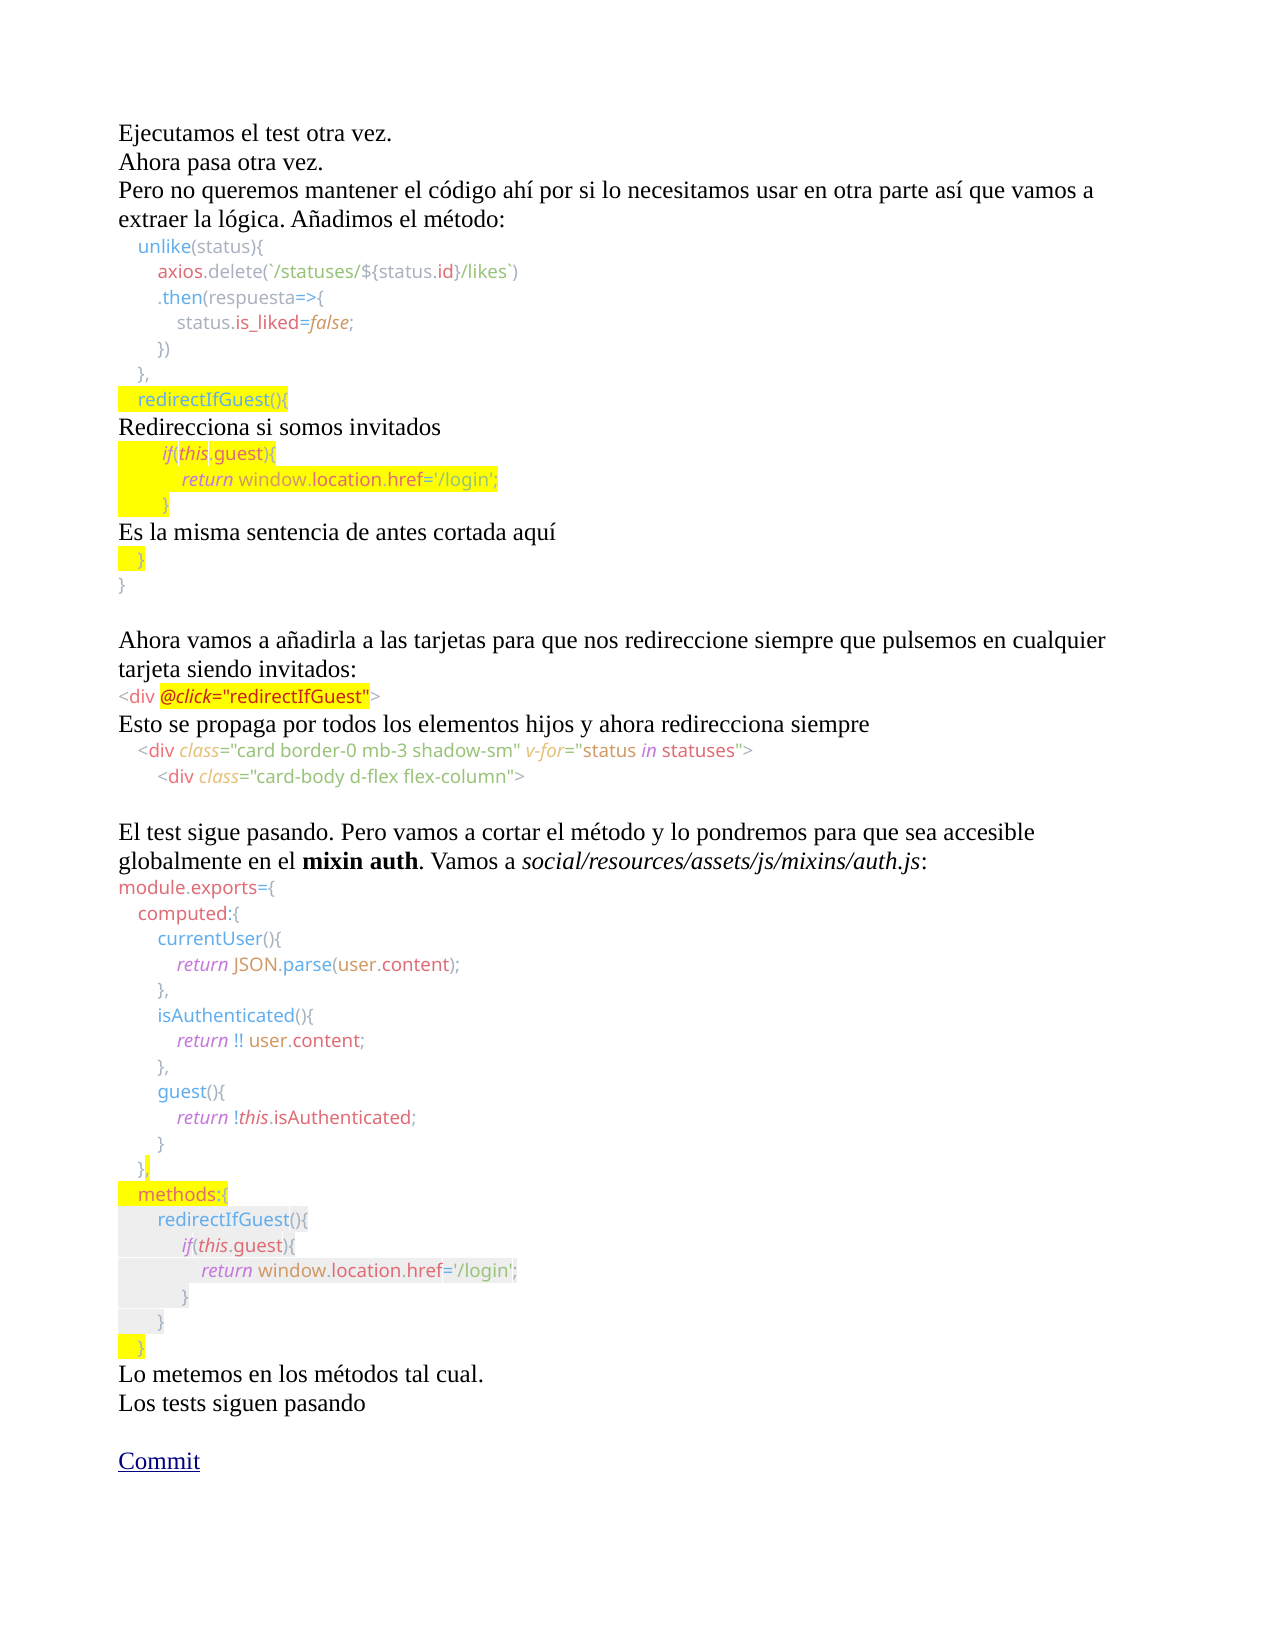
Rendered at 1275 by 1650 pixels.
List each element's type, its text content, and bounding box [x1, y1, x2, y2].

text Commit [118, 1446, 1157, 1474]
text Ahora vamos a añadirla a las tarjetas para que nos redireccione siempre que pulsemos en cualquier tarjeta siendo invitados: [118, 626, 1157, 683]
text Los tests siguen pasando [118, 1388, 1157, 1417]
text Esto se propaga por todos los elementos hijos y ahora redirecciona siempre <div class="card border-0 mb-3 shadow-sm" v-for="status in statuses"> <div class="card-body d-flex flex-column"> [118, 709, 1157, 788]
text El test sigue pasando. Pero vamos a cortar el método y lo pondremos para que sea accesible globalmente en el mixin auth. Vamos a social/resources/assets/js/mixins/auth.js: [118, 817, 1157, 875]
text module.exports={ computed:{ currentUser(){ return JSON.parse(user.content); }, isAuthenticated(){ return !! user.content; }, guest(){ return !this.isAuthenticated; } }, methods:{ redirectIfGuest(){ if(this.guest){ return window.location.href='/login'; } } } [118, 875, 1157, 1359]
text Ejecutamos el test otra vez. [118, 118, 1157, 147]
text Pero no queremos mantener el código ahí por si lo necesitamos usar en otra parte así que vamos a extraer la lógica. Añadimos el método: [118, 176, 1157, 233]
text Ahora pasa otra vez. [118, 147, 1157, 176]
text unlike(status){ axios.delete(`/statuses/${status.id}/likes`) .then(respuesta=>{ status.is_liked=false; }) }, redirectIfGuest(){ Redirecciona si somos invitados [118, 233, 1157, 441]
text Lo metemos en los métodos tal cual. [118, 1359, 1157, 1388]
text <div @click="redirectIfGuest"> [118, 683, 1157, 709]
text if(this.guest){ return window.location.href='/login'; } Es la misma sentencia de antes cortada aquí [118, 441, 1157, 546]
text } } [118, 546, 1157, 597]
